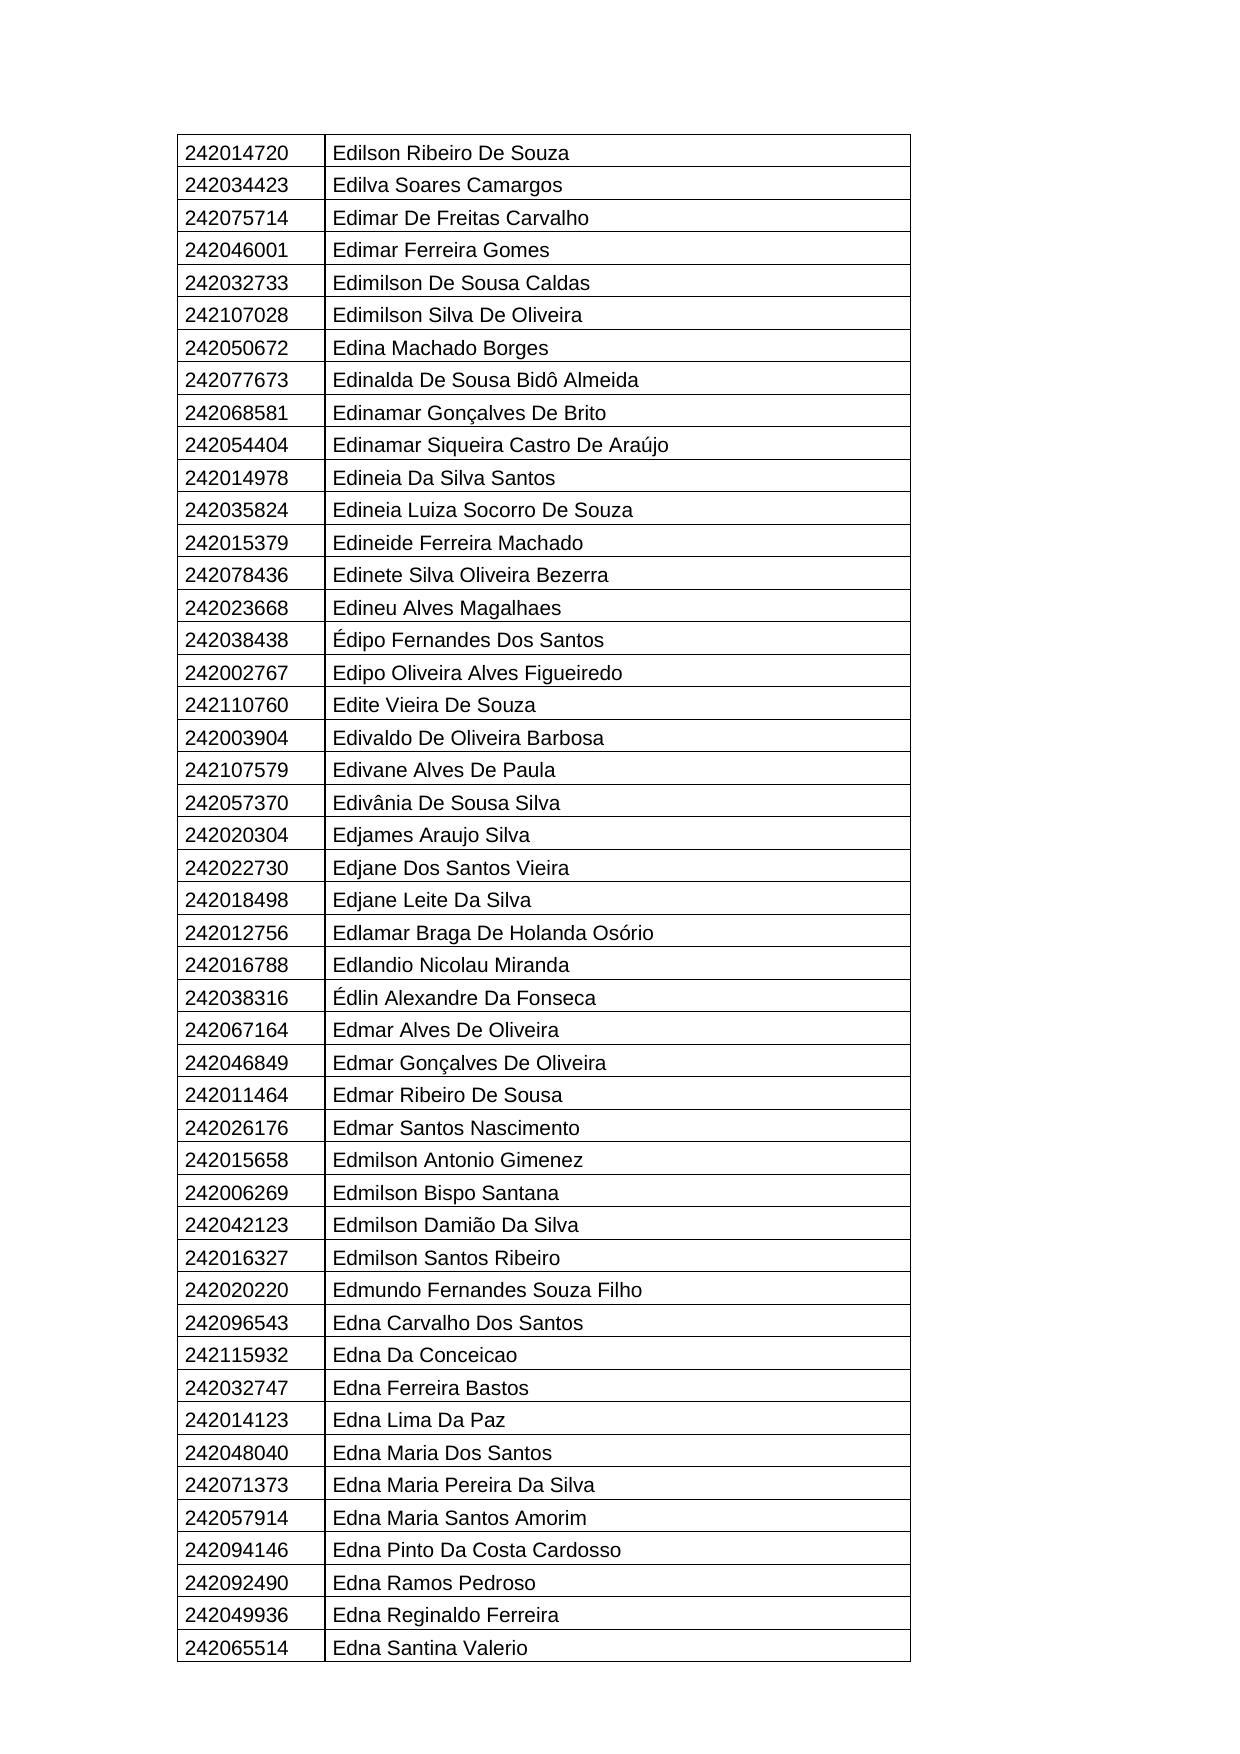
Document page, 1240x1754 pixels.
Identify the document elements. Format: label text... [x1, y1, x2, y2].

table_cell 242078436 [178, 557, 324, 588]
table_cell 242107579 [178, 752, 324, 783]
table_cell Edna Pinto Da Costa Cardosso [326, 1532, 910, 1563]
table_cell Edimilson Silva De Oliveira [326, 297, 910, 328]
table_cell 242038316 [178, 980, 324, 1011]
table_cell Edmilson Damião Da Silva [326, 1207, 910, 1238]
table_cell 242014123 [178, 1402, 324, 1433]
table_cell Edina Machado Borges [326, 330, 910, 361]
table_cell 242035824 [178, 492, 324, 523]
table_cell 242003904 [178, 720, 324, 751]
table_cell Edilson Ribeiro De Souza [326, 135, 910, 166]
table_cell Edlandio Nicolau Miranda [326, 947, 910, 978]
table_cell 242075714 [178, 200, 324, 231]
table_cell 242006269 [178, 1175, 324, 1206]
table_cell Edineide Ferreira Machado [326, 525, 910, 556]
table_cell 242020220 [178, 1272, 324, 1303]
table_cell 242054404 [178, 427, 324, 458]
table_cell 242026176 [178, 1110, 324, 1141]
table_cell 242032733 [178, 265, 324, 296]
table_cell Edite Vieira De Souza [326, 687, 910, 718]
table_cell 242068581 [178, 395, 324, 426]
table_cell Edna Maria Santos Amorim [326, 1500, 910, 1531]
table_cell 242065514 [178, 1630, 324, 1661]
table_cell 242057914 [178, 1500, 324, 1531]
table_cell 242094146 [178, 1532, 324, 1563]
table_cell Edna Maria Pereira Da Silva [326, 1467, 910, 1498]
table_cell 242011464 [178, 1077, 324, 1108]
table_cell Edimar De Freitas Carvalho [326, 200, 910, 231]
table_cell Edna Santina Valerio [326, 1630, 910, 1661]
table_cell 242032747 [178, 1370, 324, 1401]
table_cell 242023668 [178, 590, 324, 621]
table_cell Edlamar Braga De Holanda Osório [326, 915, 910, 946]
table_cell 242012756 [178, 915, 324, 946]
table_cell 242096543 [178, 1305, 324, 1336]
table_cell Edipo Oliveira Alves Figueiredo [326, 655, 910, 686]
table_cell 242014978 [178, 460, 324, 491]
table_cell Edna Ramos Pedroso [326, 1565, 910, 1596]
table_cell Edivaldo De Oliveira Barbosa [326, 720, 910, 751]
table_cell Edmilson Santos Ribeiro [326, 1240, 910, 1271]
table_cell Edinamar Siqueira Castro De Araújo [326, 427, 910, 458]
table_cell 242038438 [178, 622, 324, 653]
table_cell Edna Maria Dos Santos [326, 1435, 910, 1466]
table_cell 242015658 [178, 1142, 324, 1173]
table_cell Edna Carvalho Dos Santos [326, 1305, 910, 1336]
table_cell 242020304 [178, 817, 324, 848]
table_cell 242002767 [178, 655, 324, 686]
table_cell Edineia Da Silva Santos [326, 460, 910, 491]
table_cell Edmundo Fernandes Souza Filho [326, 1272, 910, 1303]
table_cell 242014720 [178, 135, 324, 166]
table_cell 242107028 [178, 297, 324, 328]
table_cell Edmar Alves De Oliveira [326, 1012, 910, 1043]
table_cell 242042123 [178, 1207, 324, 1238]
table_cell Edimilson De Sousa Caldas [326, 265, 910, 296]
table_cell 242046849 [178, 1045, 324, 1076]
table_cell 242110760 [178, 687, 324, 718]
table_cell Edmar Santos Nascimento [326, 1110, 910, 1141]
table_cell Edinamar Gonçalves De Brito [326, 395, 910, 426]
table_cell 242049936 [178, 1597, 324, 1628]
table_cell 242022730 [178, 850, 324, 881]
table_cell Edmilson Antonio Gimenez [326, 1142, 910, 1173]
table_cell Édlin Alexandre Da Fonseca [326, 980, 910, 1011]
table_cell 242018498 [178, 882, 324, 913]
table_cell 242067164 [178, 1012, 324, 1043]
table_cell Edinete Silva Oliveira Bezerra [326, 557, 910, 588]
table_cell Edivane Alves De Paula [326, 752, 910, 783]
table_cell 242046001 [178, 232, 324, 263]
table_cell 242048040 [178, 1435, 324, 1466]
table_cell 242016327 [178, 1240, 324, 1271]
table_cell 242115932 [178, 1337, 324, 1368]
table_cell Edilva Soares Camargos [326, 167, 910, 198]
table_cell Edinalda De Sousa Bidô Almeida [326, 362, 910, 393]
table_cell Edna Ferreira Bastos [326, 1370, 910, 1401]
table_cell Edjane Leite Da Silva [326, 882, 910, 913]
table_cell Edna Reginaldo Ferreira [326, 1597, 910, 1628]
table_cell Edineia Luiza Socorro De Souza [326, 492, 910, 523]
table_cell Edimar Ferreira Gomes [326, 232, 910, 263]
table_cell 242016788 [178, 947, 324, 978]
table_cell 242077673 [178, 362, 324, 393]
table_cell Edivânia De Sousa Silva [326, 785, 910, 816]
table_cell 242034423 [178, 167, 324, 198]
table_cell Edna Da Conceicao [326, 1337, 910, 1368]
table_cell 242015379 [178, 525, 324, 556]
table_cell Edmar Ribeiro De Sousa [326, 1077, 910, 1108]
table_cell Edjane Dos Santos Vieira [326, 850, 910, 881]
table_cell Edmilson Bispo Santana [326, 1175, 910, 1206]
table_cell 242057370 [178, 785, 324, 816]
table_cell Edjames Araujo Silva [326, 817, 910, 848]
table_cell Edineu Alves Magalhaes [326, 590, 910, 621]
table_cell Edna Lima Da Paz [326, 1402, 910, 1433]
table_cell 242050672 [178, 330, 324, 361]
table_cell 242092490 [178, 1565, 324, 1596]
table_cell Edmar Gonçalves De Oliveira [326, 1045, 910, 1076]
table_cell 242071373 [178, 1467, 324, 1498]
table_cell Édipo Fernandes Dos Santos [326, 622, 910, 653]
